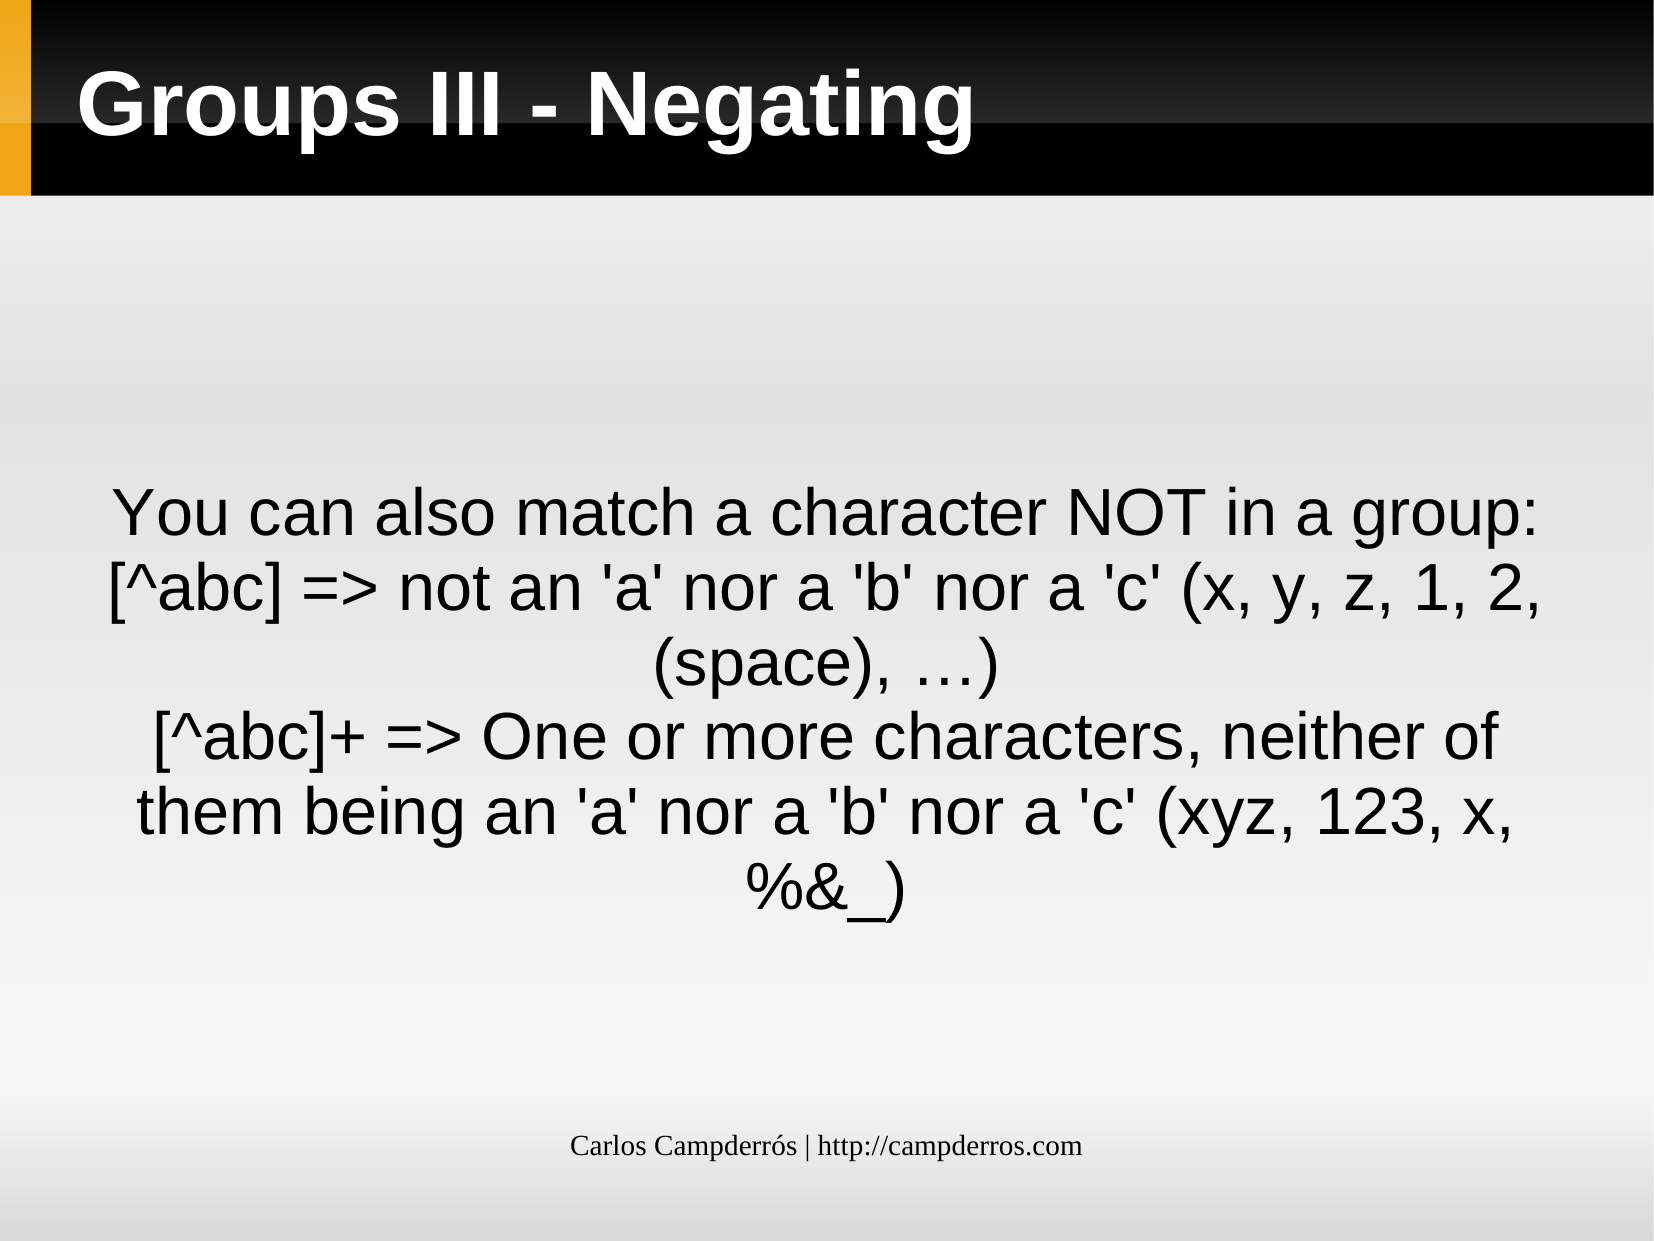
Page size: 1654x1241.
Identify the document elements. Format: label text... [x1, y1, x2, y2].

picture [0, 0, 1654, 1241]
title Groups III - Negating [76, 7, 1565, 200]
subtitle You can also match a character NOT in a group: [^abc] => not an 'a' nor a 'b' nor a 'c' (x, y, z, 1, 2, (space), …) [^abc]+ => One or more characters, neither of them being an 'a' nor a 'b' nor a 'c' (xyz, 123, x, %&_) [82, 297, 1571, 1102]
